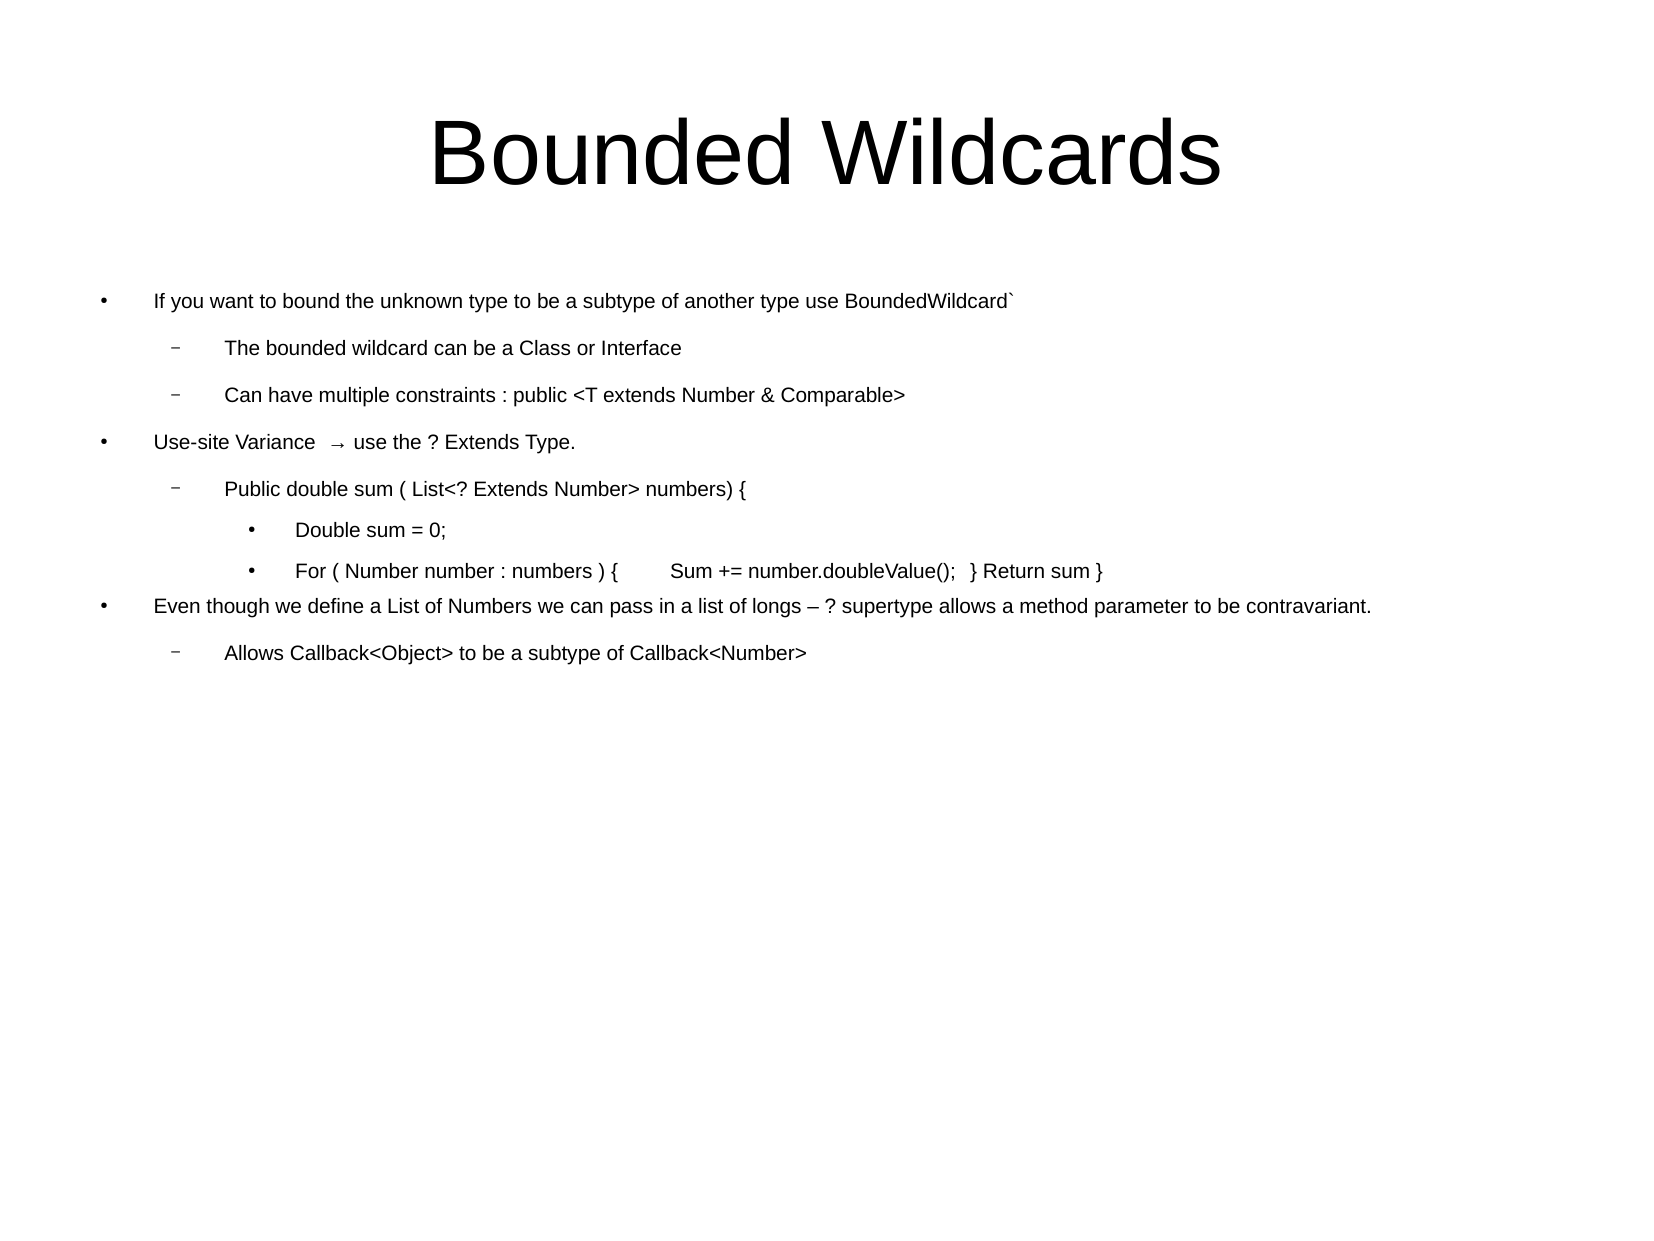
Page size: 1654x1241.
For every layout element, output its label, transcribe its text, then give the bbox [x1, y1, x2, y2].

list If you want to bound the unknown type to be a subtype of another type use BoundedWildcard` The bounded wildcard can be a Class or Interface Can have multiple constraints : public <T extends Number & Comparable> Use-site Variance → use the ? Extends Type. Public double sum ( List<? Extends Number> numbers) { Double sum = 0; For ( Number number : numbers ) { Sum += number.doubleValue(); } Return sum } Even though we define a List of Numbers we can pass in a list of longs – ? supertype allows a method parameter to be contravariant. Allows Callback<Object> to be a subtype of Callback<Number> [82, 290, 1654, 1241]
title Bounded Wildcards [82, 56, 1571, 250]
